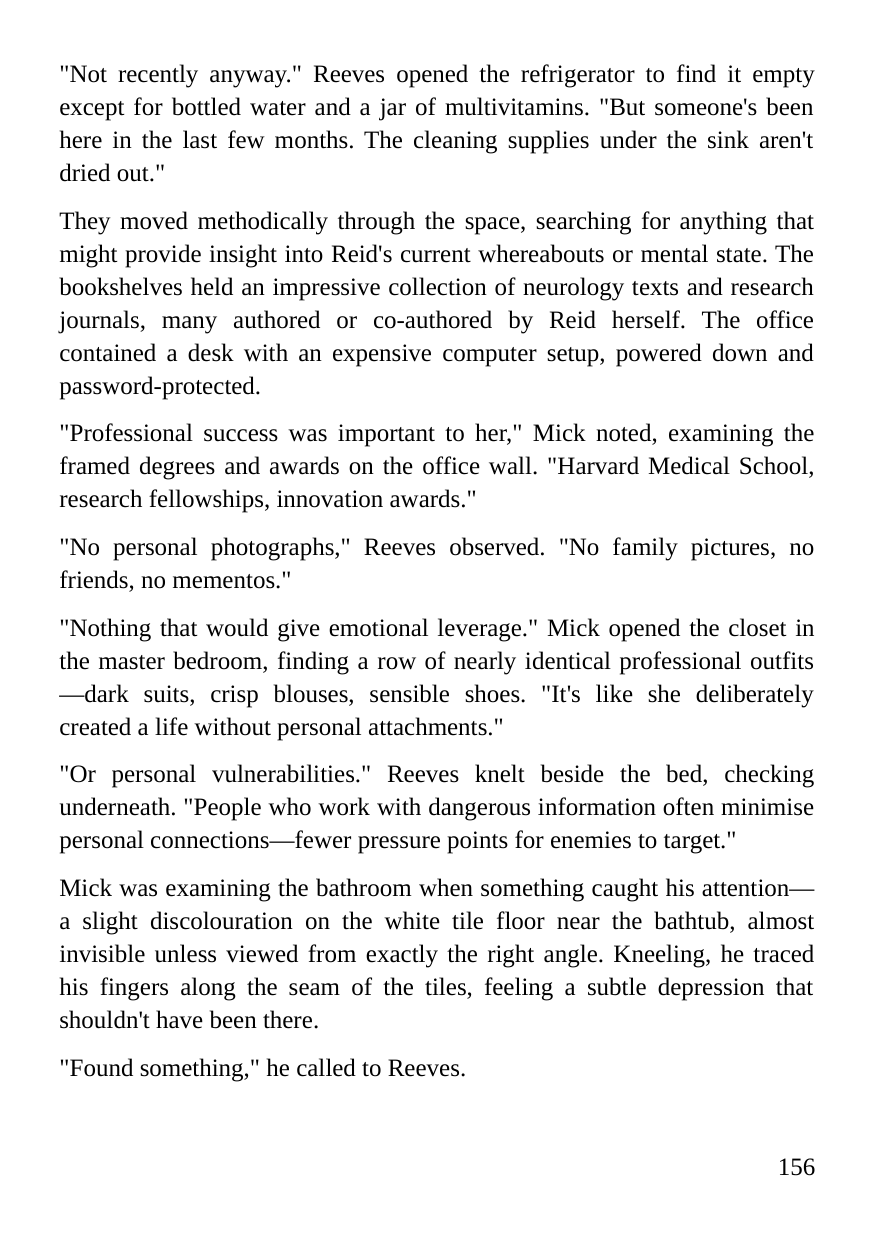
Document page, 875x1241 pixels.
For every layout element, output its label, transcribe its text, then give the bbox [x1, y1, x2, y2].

text "Nothing that would give emotional leverage." Mick opened the closet in the master bedroom, finding a row of nearly identical professional outfits—dark suits, crisp blouses, sensible shoes. "It's like she deliberately created a life without personal attachments." [59, 613, 815, 741]
text "Professional success was important to her," Mick noted, examining the framed degrees and awards on the office wall. "Harvard Medical School, research fellowships, innovation awards." [59, 418, 815, 513]
text "Not recently anyway." Reeves opened the refrigerator to find it empty except for bottled water and a jar of multivitamins. "But someone's been here in the last few months. The cleaning supplies under the sink aren't dried out." [59, 59, 815, 187]
text They moved methodically through the space, searching for anything that might provide insight into Reid's current whereabouts or mental state. The bookshelves held an impressive collection of neurology texts and research journals, many authored or co-authored by Reid herself. The office contained a desk with an expensive computer setup, powered down and password-protected. [59, 206, 815, 399]
text "No personal photographs," Reeves observed. "No family pictures, no friends, no mementos." [59, 532, 815, 594]
text "Found something," he called to Reeves. [59, 1053, 815, 1081]
text Mick was examining the bathroom when something caught his attention—a slight discolouration on the white tile floor near the bathtub, almost invisible unless viewed from exactly the right angle. Kneeling, he traced his fingers along the seam of the tiles, feeling a subtle depression that shouldn't have been there. [59, 873, 815, 1034]
text "Or personal vulnerabilities." Reeves knelt beside the bed, checking underneath. "People who work with dangerous information often minimise personal connections—fewer pressure points for enemies to target." [59, 759, 815, 854]
